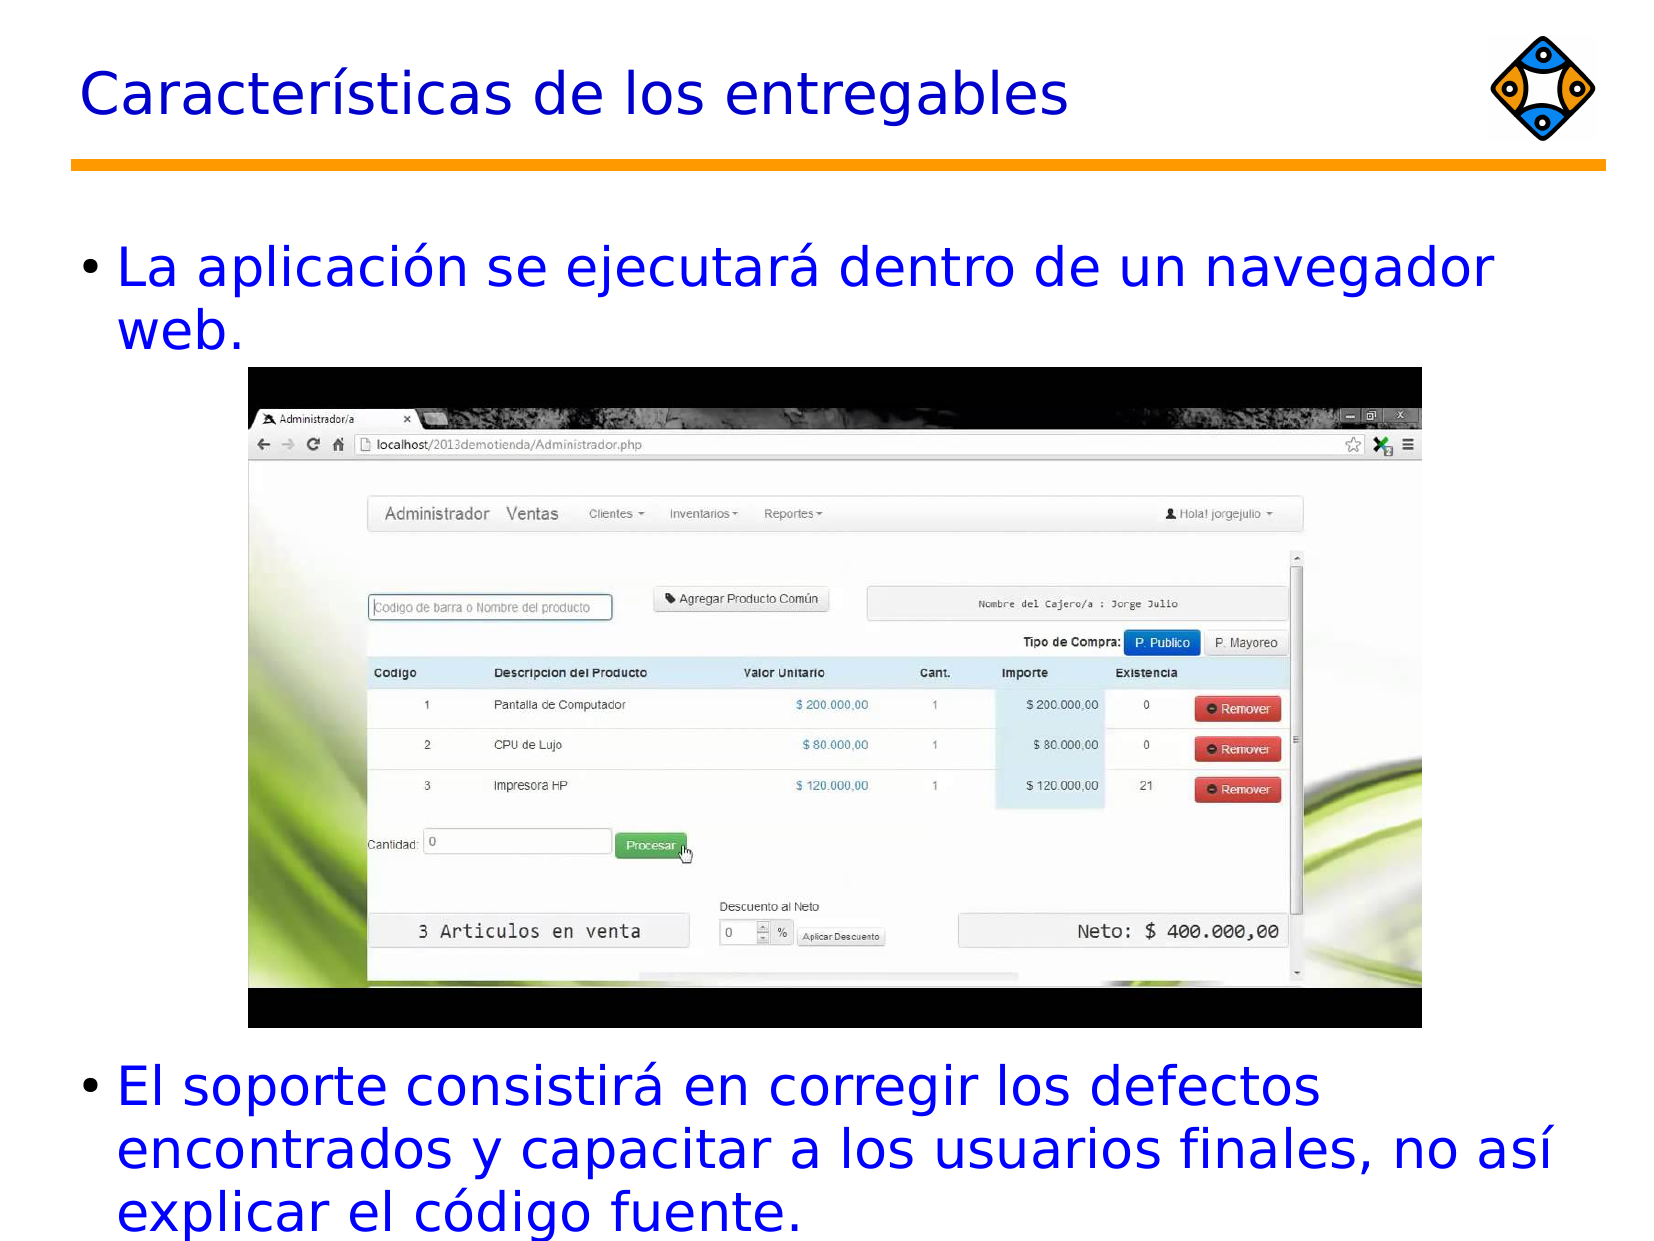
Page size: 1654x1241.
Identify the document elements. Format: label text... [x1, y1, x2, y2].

picture [248, 367, 1422, 1028]
picture [1488, 35, 1597, 142]
text_box La aplicación se ejecutará dentro de un navegador web. El soporte consistirá en corregir los defectos encontrados y capacitar a los usuarios finales, no así explicar el código fuente. [66, 228, 1619, 1241]
text_box Características de los entregables [64, 53, 1453, 142]
